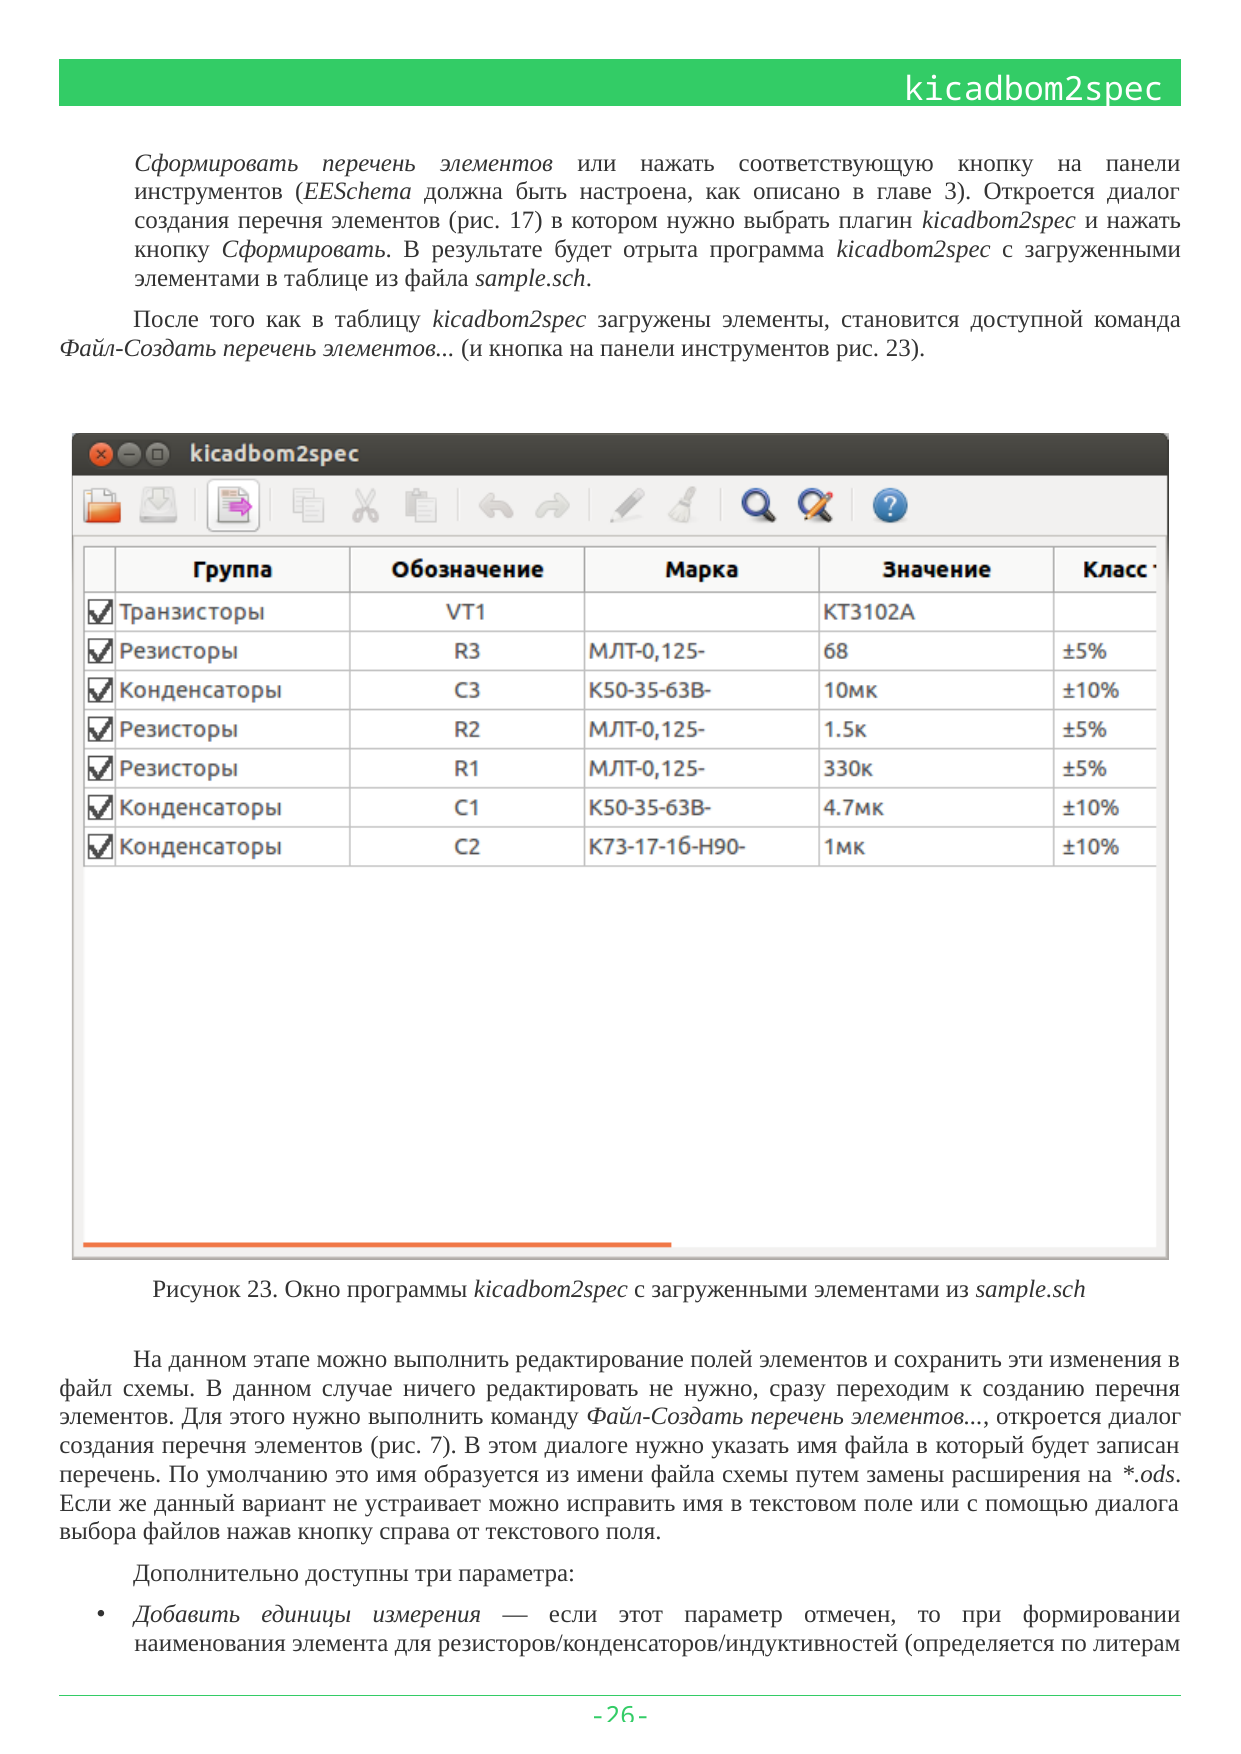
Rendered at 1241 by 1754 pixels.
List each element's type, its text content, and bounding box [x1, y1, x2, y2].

text Рисунок 23. Окно программы kicadbom2spec с загруженными элементами из sample.sch [72, 1260, 1168, 1303]
list Добавить единицы измерения — если этот параметр отмечен, то при формировании наименования элемента для резисторов/конденсаторов/индуктивностей (определяется по литерам [97, 1599, 1181, 1656]
text На данном этапе можно выполнить редактирование полей элементов и сохранить эти изменения в файл схемы. В данном случае ничего редактировать не нужно, сразу переходим к созданию перечня элементов. Для этого нужно выполнить команду Файл-Создать перечень элементов..., откроется диалог создания перечня элементов (рис. 7). В этом диалоге нужно указать имя файла в который будет записан перечень. По умолчанию это имя образуется из имени файла схемы путем замены расширения на *.ods. Если же данный вариант не устраивает можно исправить имя в текстовом поле или с помощью диалога выбора файлов нажав кнопку справа от текстового поля. [59, 1344, 1181, 1545]
list Сформировать перечень элементов или нажать соответствующую кнопку на панели инструментов (EESchema должна быть настроена, как описано в главе 3). Откроется диалог создания перечня элементов (рис. 17) в котором нужно выбрать плагин kicadbom2spec и нажать кнопку Сформировать. В результате будет отрыта программа kicadbom2spec с загруженными элементами в таблице из файла sample.sch. [97, 148, 1181, 291]
picture [71, 433, 1169, 1260]
text После того как в таблицу kicadbom2spec загружены элементы, становится доступной команда Файл-Создать перечень элементов... (и кнопка на панели инструментов рис. 23). [59, 304, 1181, 361]
text Дополнительно доступны три параметра: [59, 1558, 1181, 1586]
